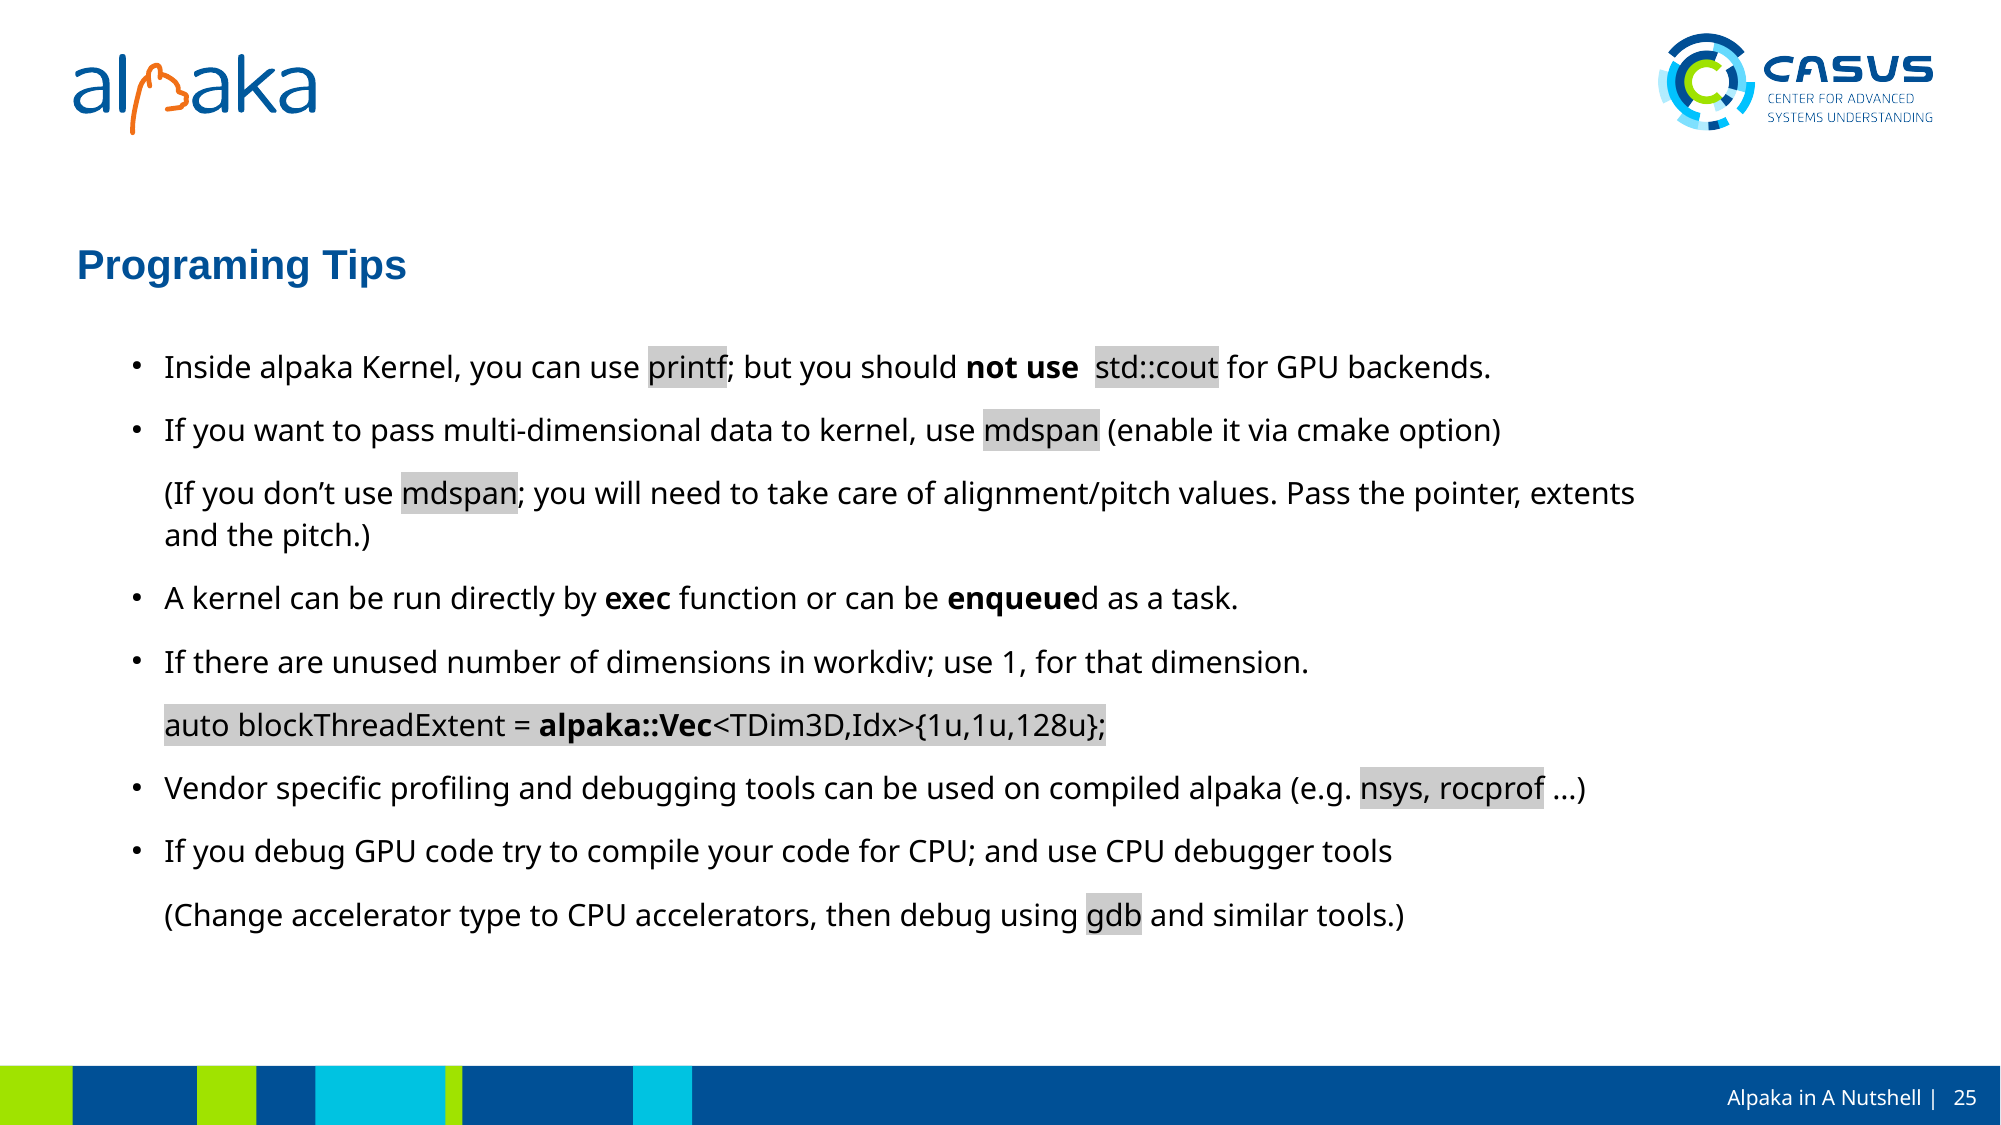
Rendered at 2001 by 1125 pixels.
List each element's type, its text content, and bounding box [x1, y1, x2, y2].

list Inside alpaka Kernel, you can use printf; but you should not use std::cout for GPU backends. If you want to pass multi-dimensional data to kernel, use mdspan (enable it via cmake option) (If you don’t use mdspan; you will need to take care of alignment/pitch values. Pass the pointer, extents and the pitch.) A kernel can be run directly by exec function or can be enqueued as a task. If there are unused number of dimensions in workdiv; use 1, for that dimension. auto blockThreadExtent = alpaka::Vec<TDim3D,Idx>{1u,1u,128u}; Vendor specific profiling and debugging tools can be used on compiled alpaka (e.g. nsys, rocprof …) If you debug GPU code try to compile your code for CPU; and use CPU debugger tools (Change accelerator type to CPU accelerators, then debug using gdb and similar tools.) [131, 282, 1679, 945]
text_box Programing Tips [62, 234, 745, 343]
picture [1658, 33, 1933, 131]
picture [72, 53, 317, 136]
